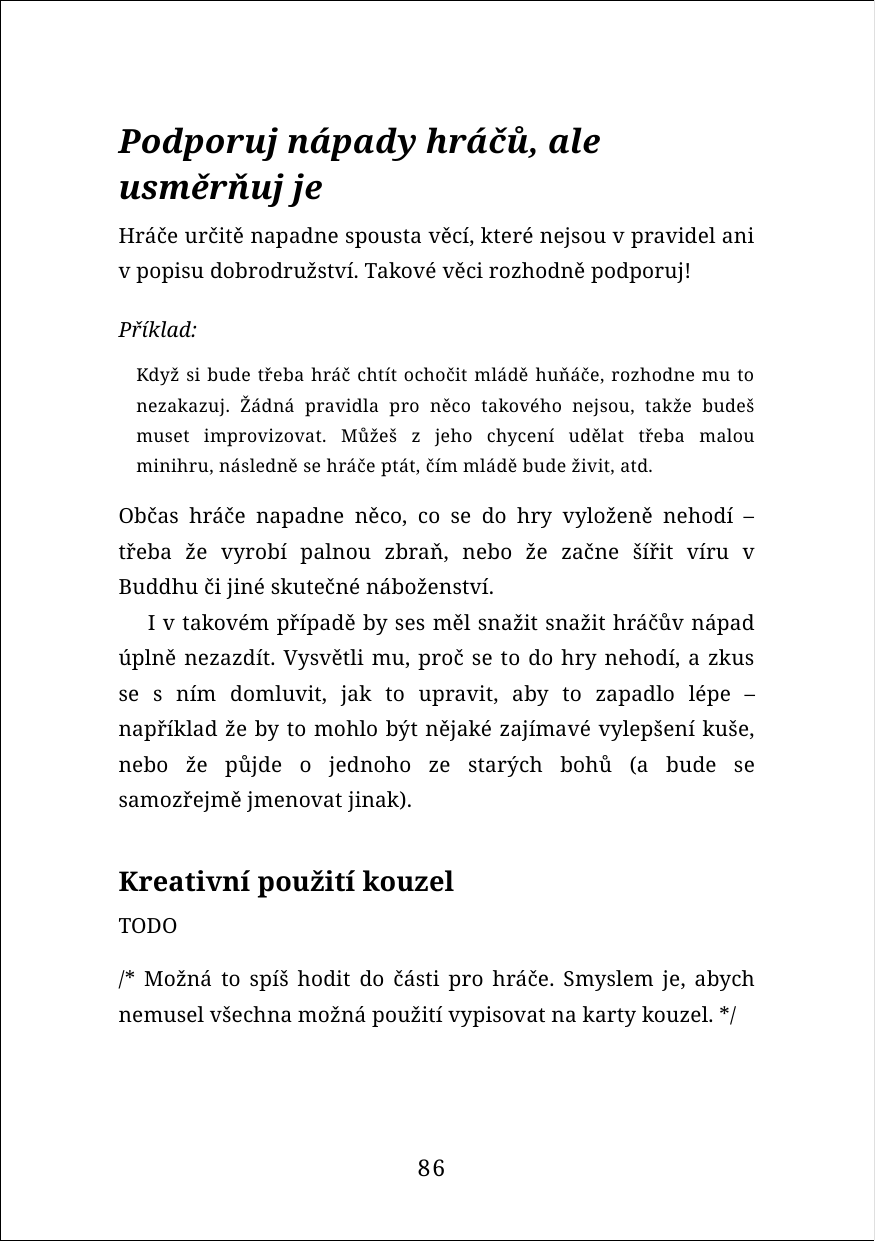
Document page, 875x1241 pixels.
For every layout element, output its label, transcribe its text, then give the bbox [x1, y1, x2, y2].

text Když si bude třeba hráč chtít ochočit mládě huňáče, rozhodne mu to nezakazuj. Žádná pravidla pro něco takového nejsou, takže budeš muset improvizovat. Můžeš z jeho chycení udělat třeba malou minihru, následně se hráče ptát, čím mládě bude živit, atd. [136, 363, 756, 478]
subtitle Podporuj nápady hráčů, ale usměrňuj je [118, 118, 756, 209]
subtitle Kreativní použití kouzel [118, 862, 756, 899]
text Hráče určitě napadne spousta věcí, které nejsou v pravidel ani v popisu dobrodružství. Takové věci rozhodně podporuj! [118, 221, 756, 285]
text Občas hráče napadne něco, co se do hry vyloženě nehodí – třeba že vyrobí palnou zbraň, nebo že začne šířit víru v Buddhu či jiné skutečné náboženství. I v takovém případě by ses měl snažit snažit hráčův nápad úplně nezazdít. Vysvětli mu, proč se to do hry nehodí, a zkus se s ním domluvit, jak to upravit, aby to zapadlo lépe – například že by to mohlo být nějaké zajímavé vylepšení kuše, nebo že půjde o jednoho ze starých bohů (a bude se samozřejmě jmenovat jinak). [118, 501, 756, 814]
text Příklad: [118, 316, 756, 344]
text /* Možná to spíš hodit do části pro hráče. Smyslem je, abych nemusel všechna možná použití vypisovat na karty kouzel. */ [118, 964, 756, 1028]
text TODO [118, 911, 756, 939]
